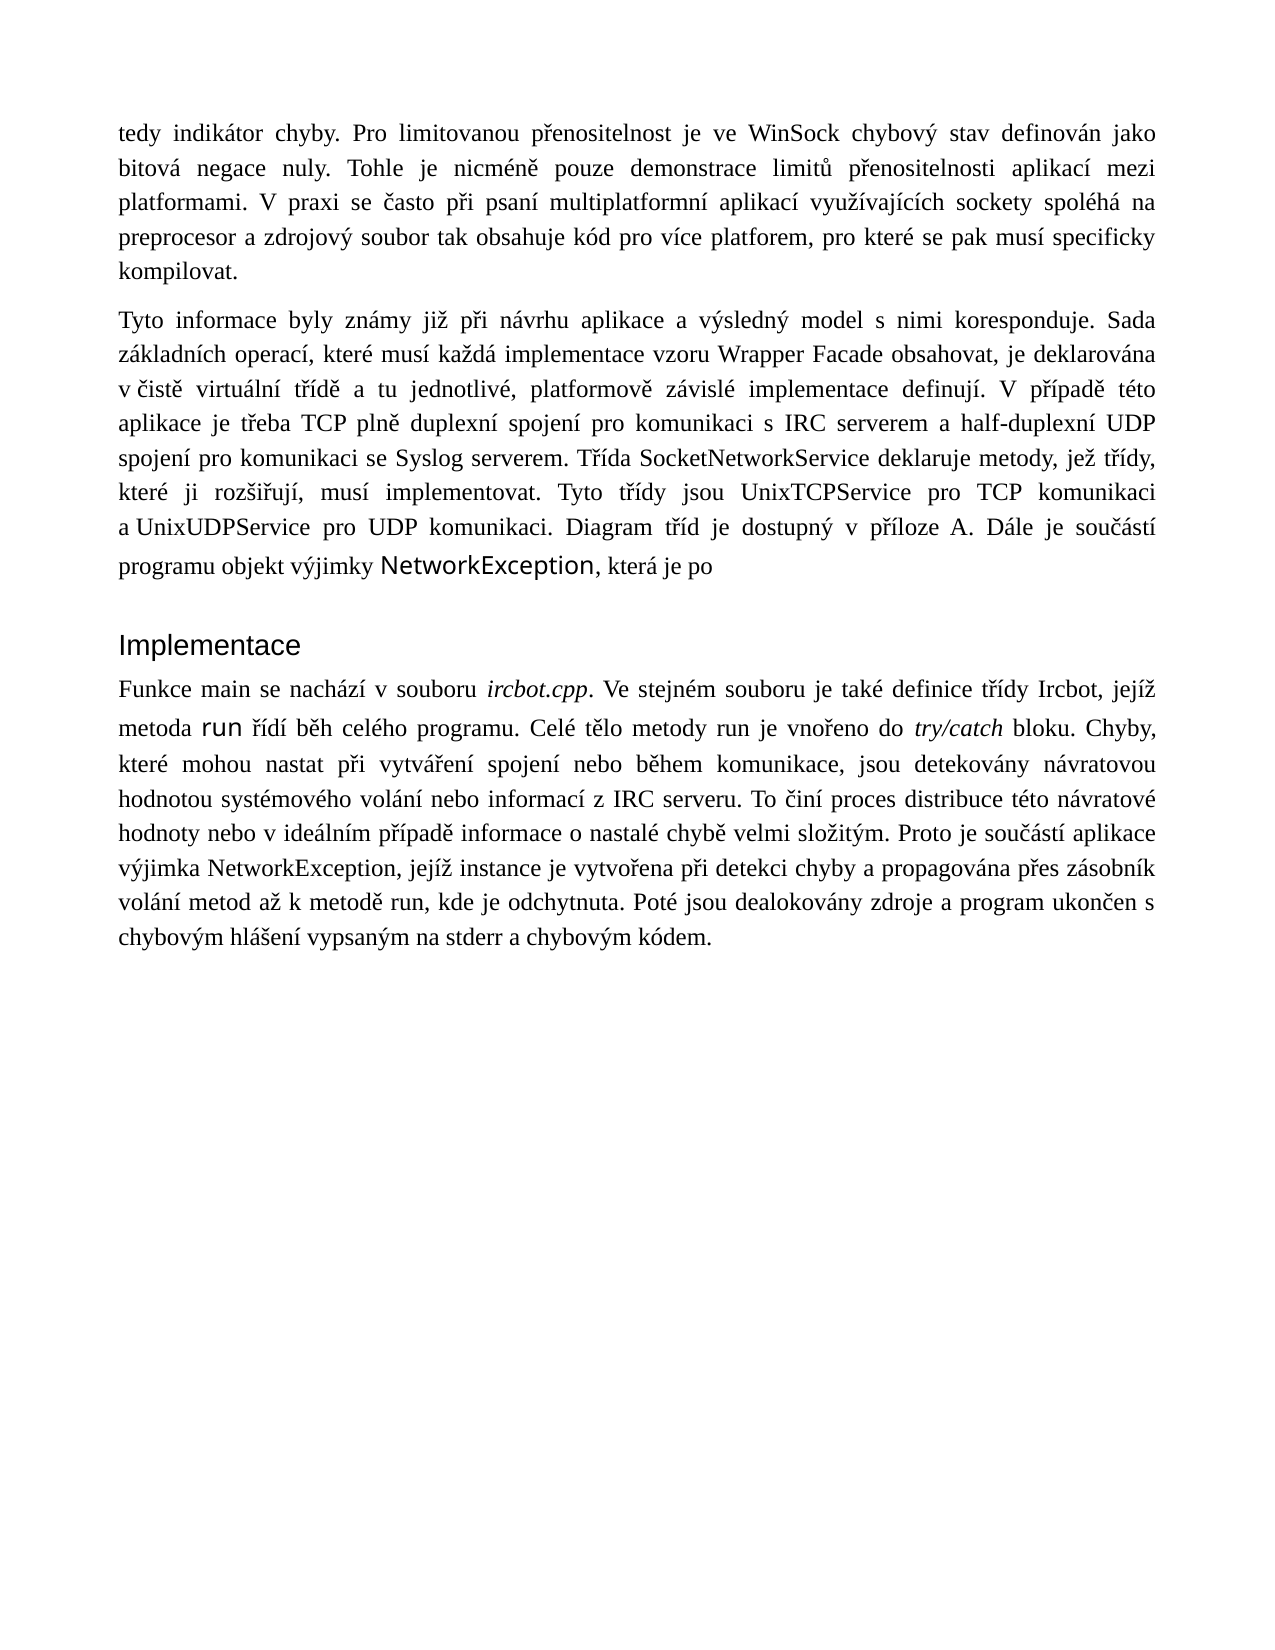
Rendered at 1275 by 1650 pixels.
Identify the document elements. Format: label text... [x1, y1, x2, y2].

text tedy indikátor chyby. Pro limitovanou přenositelnost je ve WinSock chybový stav definován jako bitová negace nuly. Tohle je nicméně pouze demonstrace limitů přenositelnosti aplikací mezi platformami. V praxi se často při psaní multiplatformní aplikací využívajících sockety spoléhá na preprocesor a zdrojový soubor tak obsahuje kód pro více platforem, pro které se pak musí specificky kompilovat. [118, 118, 1157, 285]
text Tyto informace byly známy již při návrhu aplikace a výsledný model s nimi koresponduje. Sada základních operací, které musí každá implementace vzoru Wrapper Facade obsahovat, je deklarována v čistě virtuální třídě a tu jednotlivé, platformově závislé implementace definují. V případě této aplikace je třeba TCP plně duplexní spojení pro komunikaci s IRC serverem a half-duplexní UDP spojení pro komunikaci se Syslog serverem. Třída SocketNetworkService deklaruje metody, jež třídy, které ji rozšiřují, musí implementovat. Tyto třídy jsou UnixTCPService pro TCP komunikaci a UnixUDPService pro UDP komunikaci. Diagram tříd je dostupný v příloze A. Dále je součástí programu objekt výjimky NetworkException, která je po [118, 305, 1157, 582]
subtitle Implementace [118, 628, 1157, 661]
text Funkce main se nachází v souboru ircbot.cpp. Ve stejném souboru je také definice třídy Ircbot, jejíž metoda run řídí běh celého programu. Celé tělo metody run je vnořeno do try/catch bloku. Chyby, které mohou nastat při vytváření spojení nebo během komunikace, jsou detekovány návratovou hodnotou systémového volání nebo informací z IRC serveru. To činí proces distribuce této návratové hodnoty nebo v ideálním případě informace o nastalé chybě velmi složitým. Proto je součástí aplikace výjimka NetworkException, jejíž instance je vytvořena při detekci chyby a propagována přes zásobník volání metod až k metodě run, kde je odchytnuta. Poté jsou dealokovány zdroje a program ukončen s chybovým hlášení vypsaným na stderr a chybovým kódem. [118, 674, 1157, 950]
